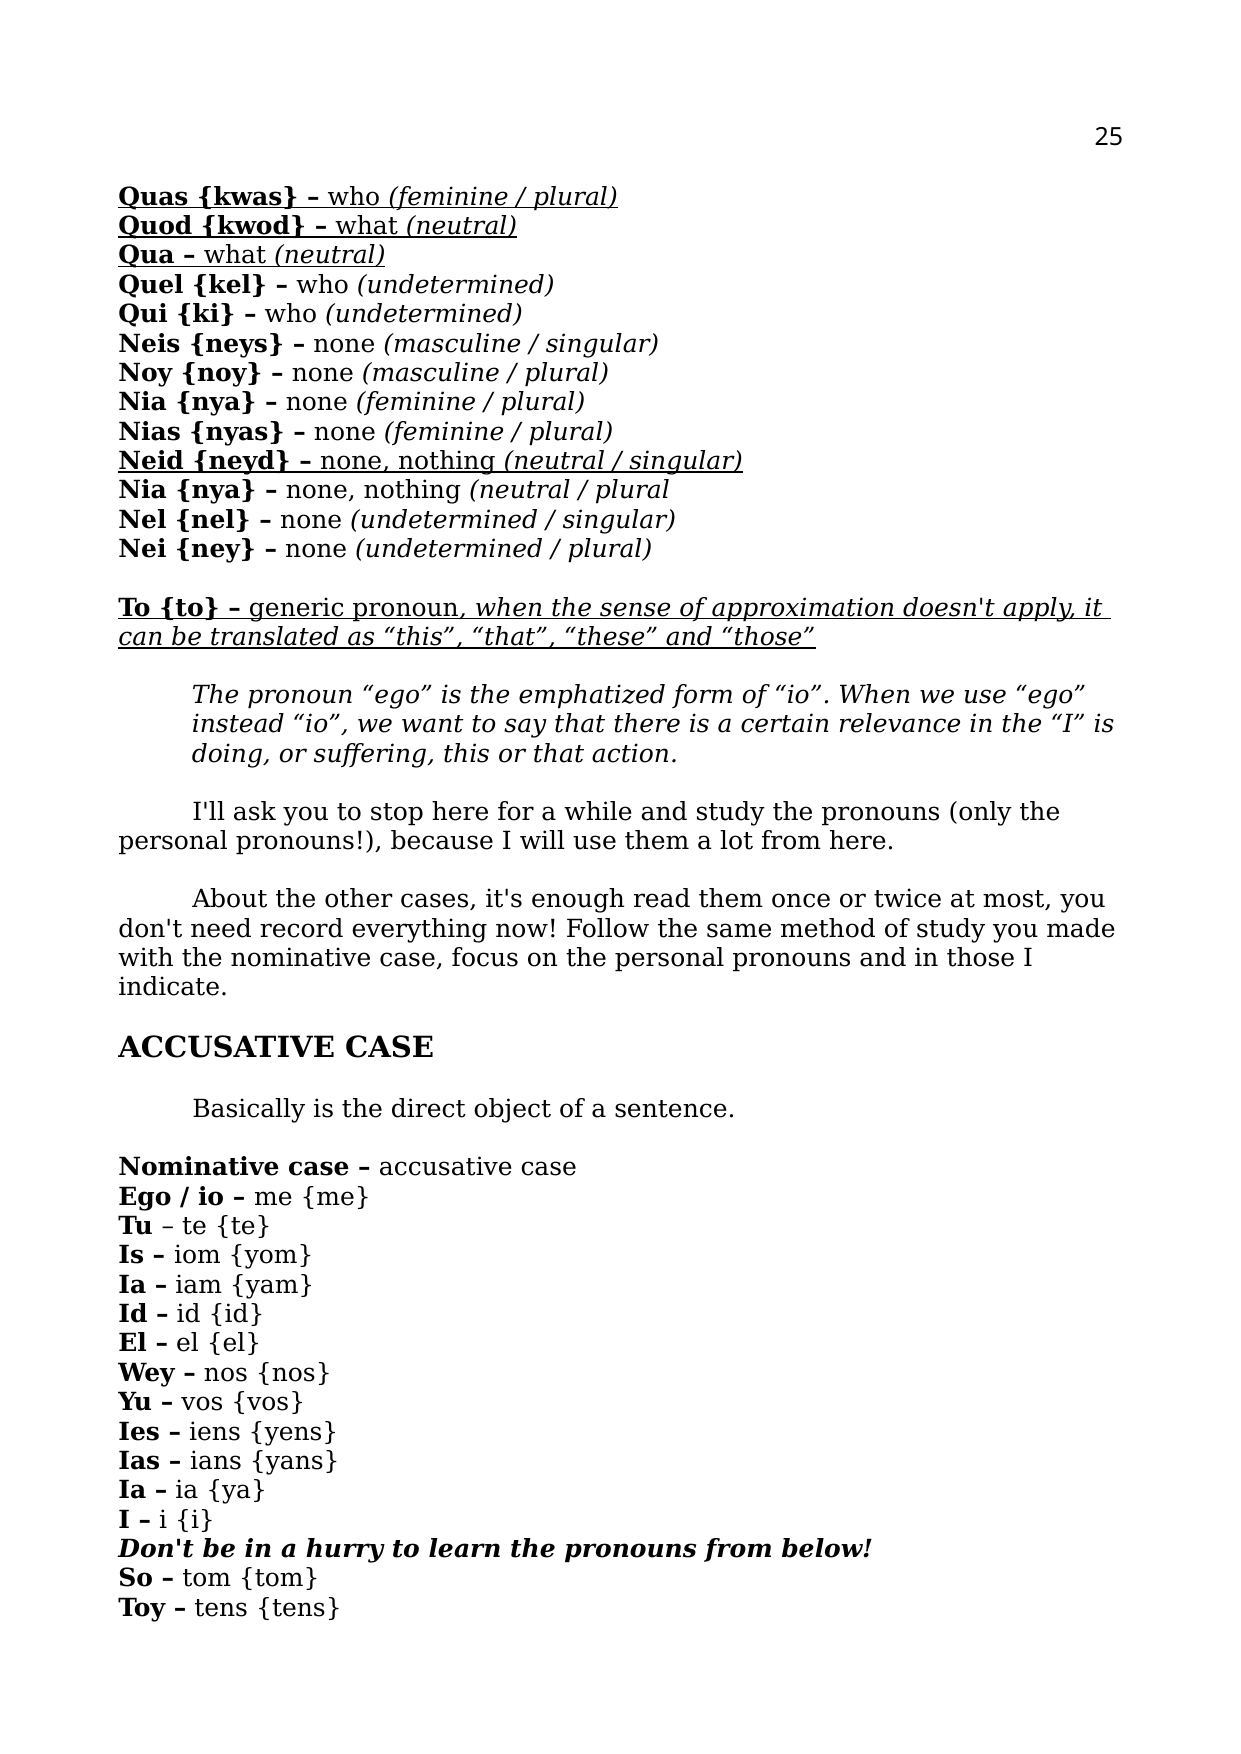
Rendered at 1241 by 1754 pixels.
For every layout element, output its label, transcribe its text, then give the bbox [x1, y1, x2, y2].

text Nominative case – accusative case [118, 1152, 1123, 1182]
text Id – id {id} [118, 1299, 1123, 1328]
text To {to} – generic pronoun, when the sense of approximation doesn't apply, it can be translated as “this”, “that”, “these” and “those” [118, 593, 1123, 651]
text Neid {neyd} – none, nothing (neutral / singular) [118, 446, 1123, 475]
text I'll ask you to stop here for a while and study the pronouns (only the personal pronouns!), because I will use them a lot from here. [118, 797, 1123, 855]
text Ego / io – me {me} [118, 1182, 1123, 1211]
text Quod {kwod} – what (neutral) [118, 211, 1123, 240]
text Noy {noy} – none (masculine / plural) [118, 358, 1123, 387]
text I – i {i} [118, 1505, 1123, 1534]
text The pronoun “ego” is the emphatized form of “io”. When we use “ego” instead “io”, we want to say that there is a certain relevance in the “I” is doing, or suffering, this or that action. [192, 680, 1123, 768]
text Is – iom {yom} [118, 1240, 1123, 1270]
text Qua – what (neutral) [118, 240, 1123, 270]
text Tu – te {te} [118, 1211, 1123, 1240]
text Nei {ney} – none (undetermined / plural) [118, 534, 1123, 563]
text Wey – nos {nos} [118, 1358, 1123, 1387]
text Yu – vos {vos} [118, 1387, 1123, 1417]
text Nia {nya} – none (feminine / plural) [118, 387, 1123, 417]
text Nias {nyas} – none (feminine / plural) [118, 417, 1123, 446]
text Don't be in a hurry to learn the pronouns from below! [118, 1534, 1123, 1563]
text Quas {kwas} – who (feminine / plural) [118, 182, 1123, 211]
text Qui {ki} – who (undetermined) [118, 299, 1123, 328]
text Toy – tens {tens} [118, 1593, 1123, 1622]
text About the other cases, it's enough read them once or twice at most, you don't need record everything now! Follow the same method of study you made with the nominative case, focus on the personal pronouns and in those I indicate. [118, 884, 1123, 1001]
text Ia – iam {yam} [118, 1270, 1123, 1299]
text Neis {neys} – none (masculine / singular) [118, 328, 1123, 358]
text Quel {kel} – who (undetermined) [118, 270, 1123, 299]
text Nia {nya} – none, nothing (neutral / plural [118, 475, 1123, 505]
text Basically is the direct object of a sentence. [118, 1094, 1123, 1123]
text Ias – ians {yans} [118, 1446, 1123, 1475]
text El – el {el} [118, 1328, 1123, 1358]
text So – tom {tom} [118, 1563, 1123, 1593]
text Ia – ia {ya} [118, 1475, 1123, 1505]
text Ies – iens {yens} [118, 1417, 1123, 1446]
text Nel {nel} – none (undetermined / singular) [118, 505, 1123, 534]
subtitle ACCUSATIVE CASE [118, 1030, 1123, 1065]
